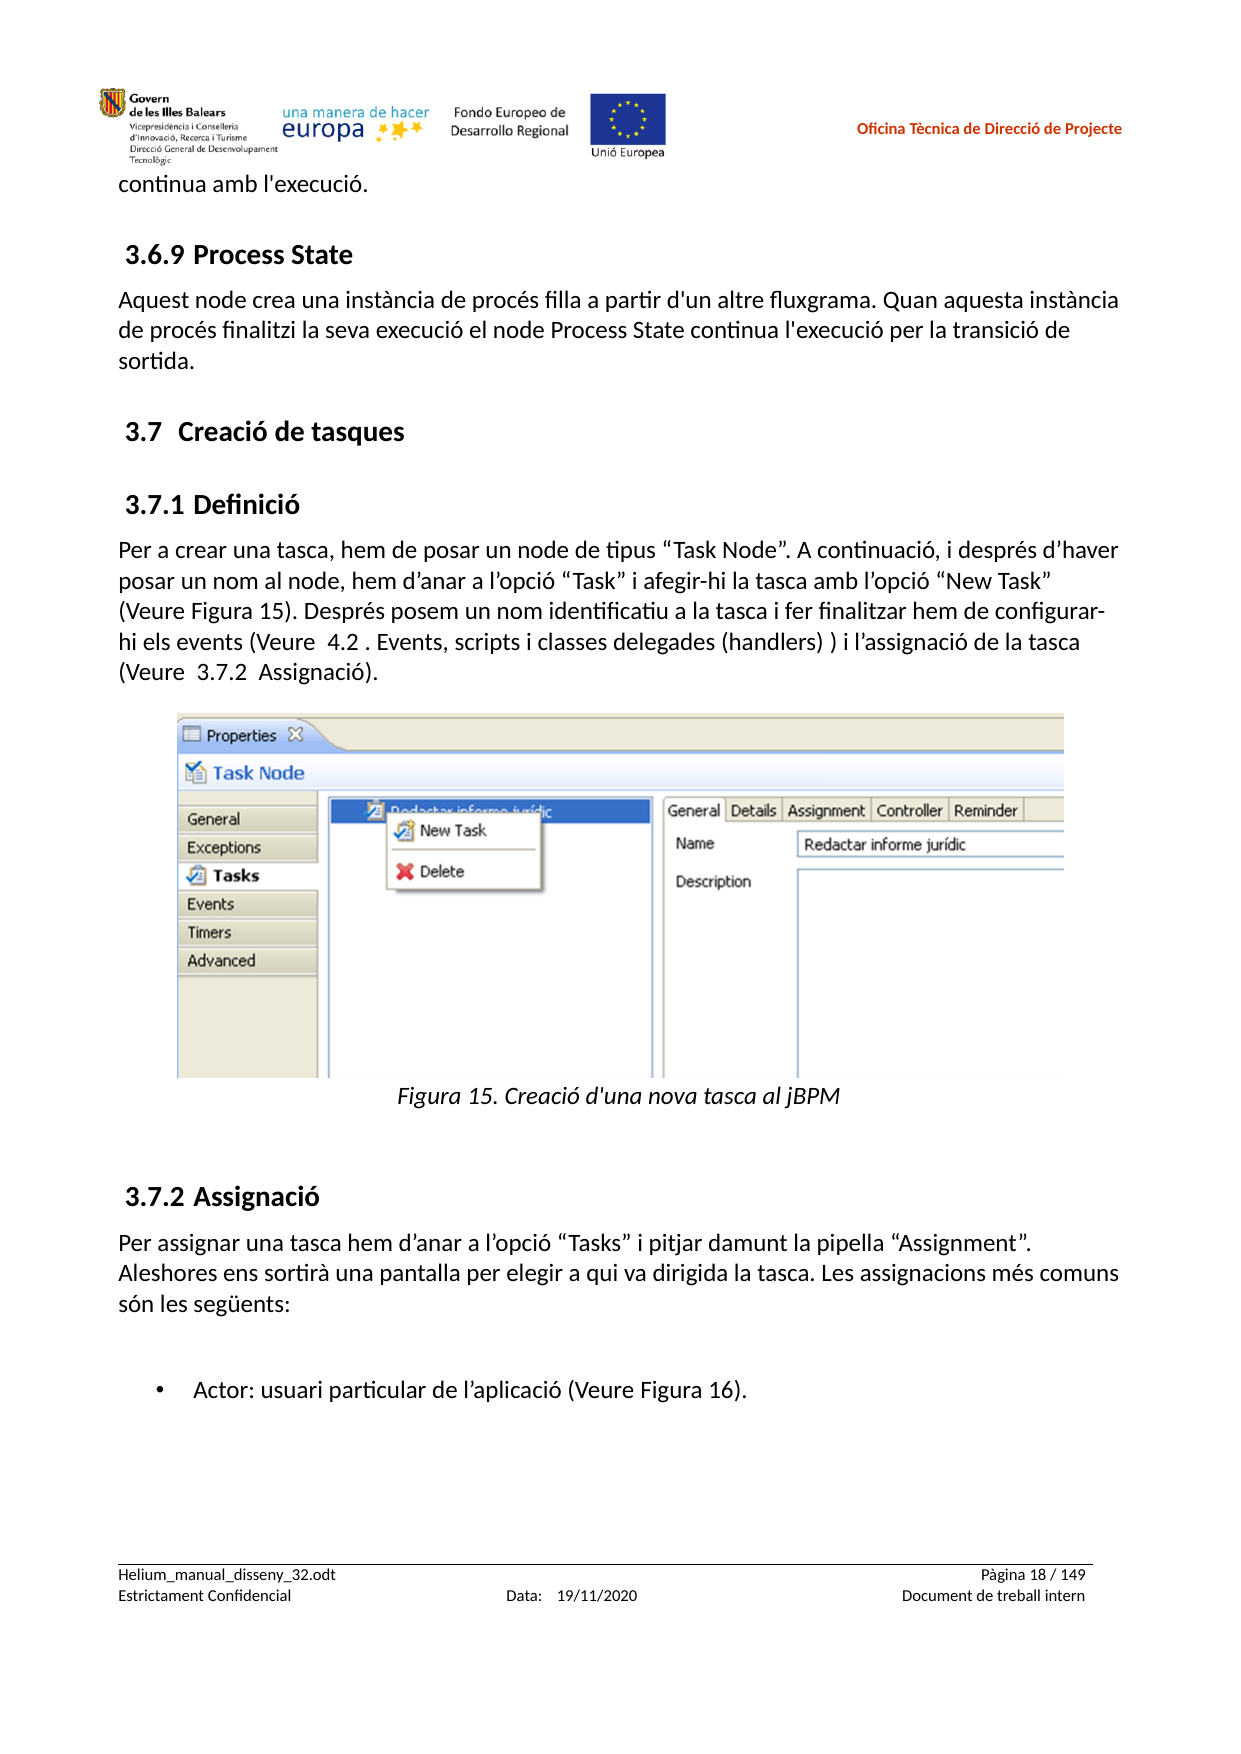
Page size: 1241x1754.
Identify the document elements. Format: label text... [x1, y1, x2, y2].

subtitle Process State [118, 236, 1122, 272]
text continua amb l'execució. [118, 168, 1122, 198]
text Per assignar una tasca hem d’anar a l’opció “Tasks” i pitjar damunt la pipella “Assignment”. Aleshores ens sortirà una pantalla per elegir a qui va dirigida la tasca. Les assignacions més comuns són les següents: [118, 1227, 1122, 1318]
text Per a crear una tasca, hem de posar un node de tipus “Task Node”. A continuació, i després d’haver posar un nom al node, hem d’anar a l’opció “Task” i afegir-hi la tasca amb l’opció “New Task” (Veure Figura 15). Després posem un nom identificatiu a la tasca i fer finalitzar hem de configurar-hi els events (Veure 4.2. Events, scripts i classes delegades (handlers) ) i l’assignació de la tasca (Veure 3.7.2 Assignació). [118, 534, 1122, 687]
text Aquest node crea una instància de procés filla a partir d'un altre fluxgrama. Quan aquesta instància de procés finalitzi la seva execució el node Process State continua l'execució per la transició de sortida. [118, 284, 1122, 376]
subtitle Definició [118, 486, 1122, 522]
picture [175, 712, 1065, 1080]
subtitle Assignació [118, 1178, 1122, 1214]
list Actor: usuari particular de l’aplicació (Veure Figura 16). [156, 1374, 1122, 1404]
picture [99, 87, 668, 166]
text Figura 15. Creació d'una nova tasca al jBPM [175, 1080, 1065, 1111]
subtitle Creació de tasques [118, 413, 1122, 449]
